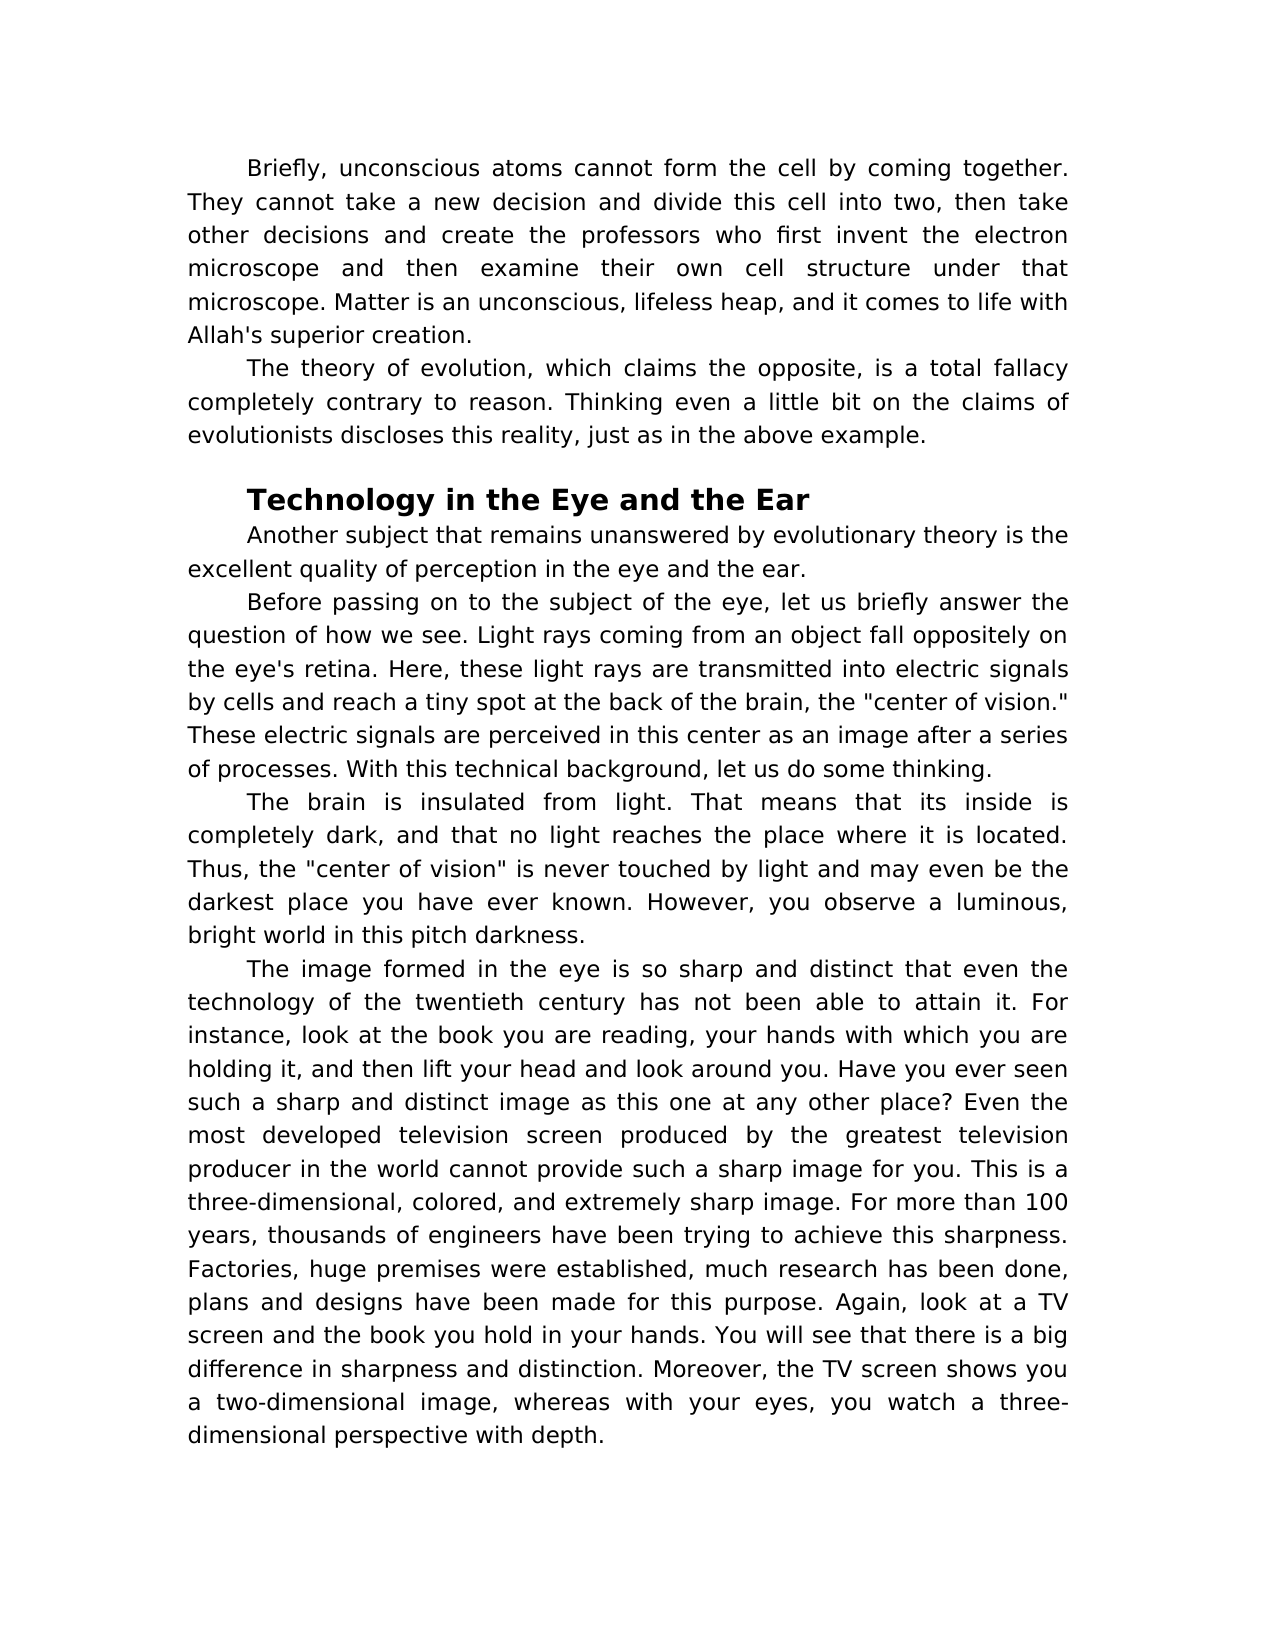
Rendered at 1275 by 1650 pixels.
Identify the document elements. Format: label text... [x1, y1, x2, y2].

text Another subject that remains unanswered by evolutionary theory is the excellent quality of perception in the eye and the ear. [187, 517, 1070, 584]
text The image formed in the eye is so sharp and distinct that even the technology of the twentieth century has not been able to attain it. For instance, look at the book you are reading, your hands with which you are holding it, and then lift your head and look around you. Have you ever seen such a sharp and distinct image as this one at any other place? Even the most developed television screen produced by the greatest television producer in the world cannot provide such a sharp image for you. This is a three-dimensional, colored, and extremely sharp image. For more than 100 years, thousands of engineers have been trying to achieve this sharpness. Factories, huge premises were established, much research has been done, plans and designs have been made for this purpose. Again, look at a TV screen and the book you hold in your hands. You will see that there is a big difference in sharpness and distinction. Moreover, the TV screen shows you a two-dimensional image, whereas with your eyes, you watch a three-dimensional perspective with depth. [187, 951, 1070, 1451]
text The brain is insulated from light. That means that its inside is completely dark, and that no light reaches the place where it is located. Thus, the "center of vision" is never touched by light and may even be the darkest place you have ever known. However, you observe a luminous, bright world in this pitch darkness. [187, 784, 1070, 951]
text Briefly, unconscious atoms cannot form the cell by coming together. They cannot take a new decision and divide this cell into two, then take other decisions and create the professors who first invent the electron microscope and then examine their own cell structure under that microscope. Matter is an unconscious, lifeless heap, and it comes to life with Allah's superior creation. [187, 150, 1070, 350]
text Before passing on to the subject of the eye, let us briefly answer the question of how we see. Light rays coming from an object fall oppositely on the eye's retina. Here, these light rays are transmitted into electric signals by cells and reach a tiny spot at the back of the brain, the "center of vision." These electric signals are perceived in this center as an image after a series of processes. With this technical background, let us do some thinking. [187, 584, 1070, 784]
text Technology in the Eye and the Ear [187, 483, 1070, 517]
text The theory of evolution, which claims the opposite, is a total fallacy completely contrary to reason. Thinking even a little bit on the claims of evolutionists discloses this reality, just as in the above example. [187, 350, 1070, 450]
